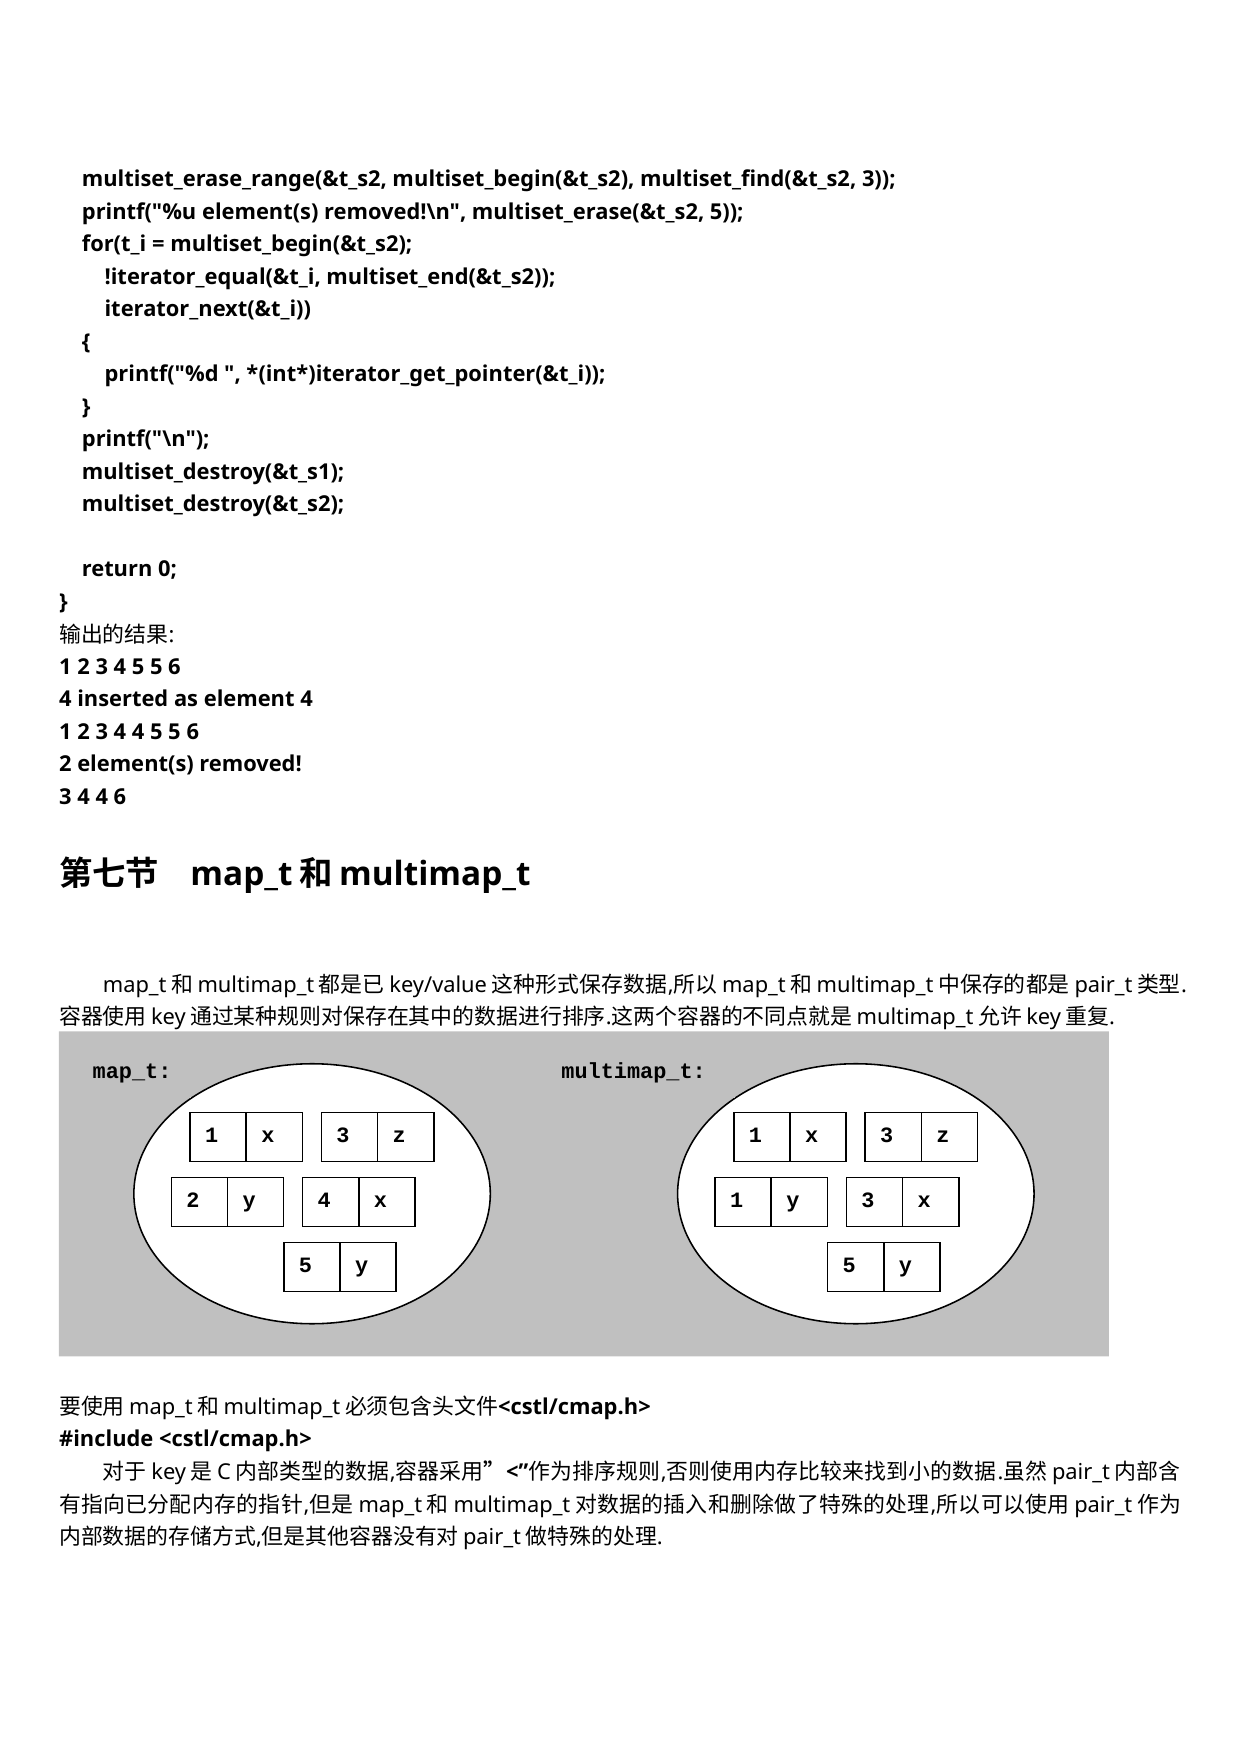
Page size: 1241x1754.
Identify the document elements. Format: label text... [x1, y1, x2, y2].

text for(t_i = multiset_begin(&t_s2); [59, 227, 1181, 259]
text printf("%u element(s) removed!\n", multiset_erase(&t_s2, 5)); [59, 194, 1181, 227]
text !iterator_equal(&t_i, multiset_end(&t_s2)); [59, 259, 1181, 292]
text } [59, 584, 1181, 617]
text multiset_erase_range(&t_s2, multiset_begin(&t_s2), multiset_find(&t_s2, 3)); [59, 162, 1181, 194]
text 1 2 3 4 4 5 5 6 [59, 714, 1181, 747]
text printf("%d ", *(int*)iterator_get_pointer(&t_i)); [59, 357, 1181, 389]
text 2 element(s) removed! [59, 747, 1181, 779]
text { [59, 324, 1181, 357]
text 要使用map_t和multimap_t必须包含头文件<cstl/cmap.h> [59, 1389, 1181, 1421]
text #include <cstl/cmap.h> [59, 1421, 1181, 1454]
text 输出的结果: [59, 617, 1181, 649]
text multiset_destroy(&t_s2); [59, 487, 1181, 519]
text return 0; [59, 552, 1181, 584]
text map_t和multimap_t都是已key/value这种形式保存数据,所以map_t和multimap_t中保存的都是pair_t类型.容器使用key通过某种规则对保存在其中的数据进行排序.这两个容器的不同点就是multimap_t允许key重复. [59, 966, 1181, 1031]
text printf("\n"); [59, 422, 1181, 454]
text multiset_destroy(&t_s1); [59, 454, 1181, 487]
text } [59, 389, 1181, 422]
text iterator_next(&t_i)) [59, 292, 1181, 324]
text 4 inserted as element 4 [59, 682, 1181, 714]
text 对于key是C内部类型的数据,容器采用”<”作为排序规则,否则使用内存比较来找到小的数据.虽然pair_t内部含有指向已分配内存的指针,但是map_t和multimap_t对数据的插入和删除做了特殊的处理,所以可以使用pair_t作为内部数据的存储方式,但是其他容器没有对pair_t做特殊的处理. [59, 1454, 1181, 1551]
subtitle map_t和multimap_t [59, 839, 1181, 904]
text 3 4 4 6 [59, 779, 1181, 812]
text 1 2 3 4 5 5 6 [59, 649, 1181, 682]
